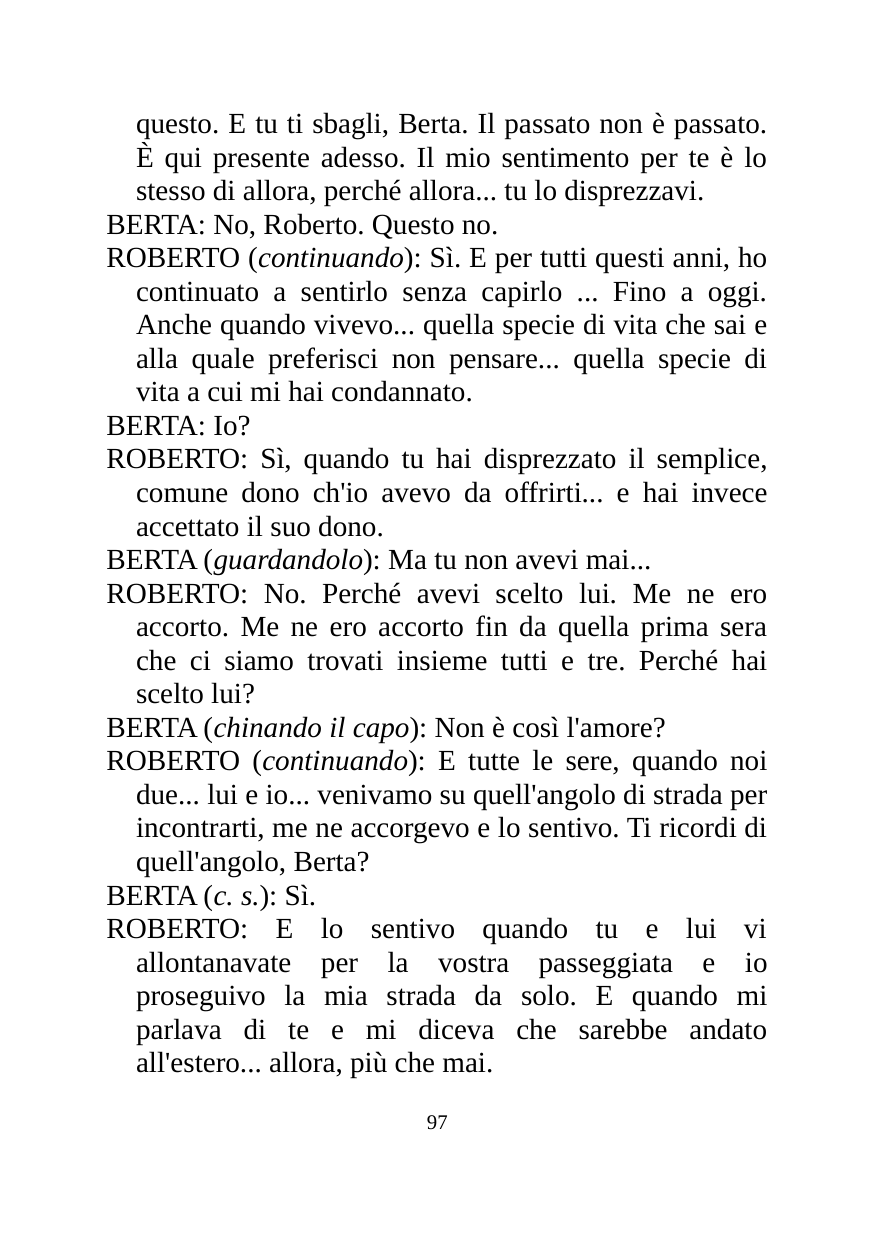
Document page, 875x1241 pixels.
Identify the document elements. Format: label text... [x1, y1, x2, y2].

text questo. E tu ti sbagli, Berta. Il passato non è passato. È qui presente adesso. Il mio sentimento per te è lo stesso di allora, perché allora... tu lo disprezzavi. [106, 106, 768, 207]
text BERTA (guardandolo): Ma tu non avevi mai... [106, 542, 768, 576]
text BERTA (chinando il capo): Non è così l'amore? [106, 710, 768, 743]
text BERTA: No, Roberto. Questo no. [106, 207, 768, 240]
text ROBERTO: E lo sentivo quando tu e lui vi allontanavate per la vostra passeggiata e io proseguivo la mia strada da solo. E quando mi parlava di te e mi diceva che sarebbe andato all'estero... allora, più che mai. [106, 911, 768, 1079]
text BERTA: Io? [106, 408, 768, 442]
text ROBERTO (continuando): Sì. E per tutti questi anni, ho continuato a sentirlo senza capirlo ... Fino a oggi. Anche quando vivevo... quella specie di vita che sai e alla quale preferisci non pensare... quella specie di vita a cui mi hai condannato. [106, 240, 768, 408]
text ROBERTO (continuando): E tutte le sere, quando noi due... lui e io... venivamo su quell'angolo di strada per incontrarti, me ne accorgevo e lo sentivo. Ti ricordi di quell'angolo, Berta? [106, 743, 768, 878]
text ROBERTO: No. Perché avevi scelto lui. Me ne ero accorto. Me ne ero accorto fin da quella prima sera che ci siamo trovati insieme tutti e tre. Perché hai scelto lui? [106, 576, 768, 710]
text BERTA (c. s.): Sì. [106, 878, 768, 911]
text ROBERTO: Sì, quando tu hai disprezzato il semplice, comune dono ch'io avevo da offrirti... e hai invece accettato il suo dono. [106, 442, 768, 542]
